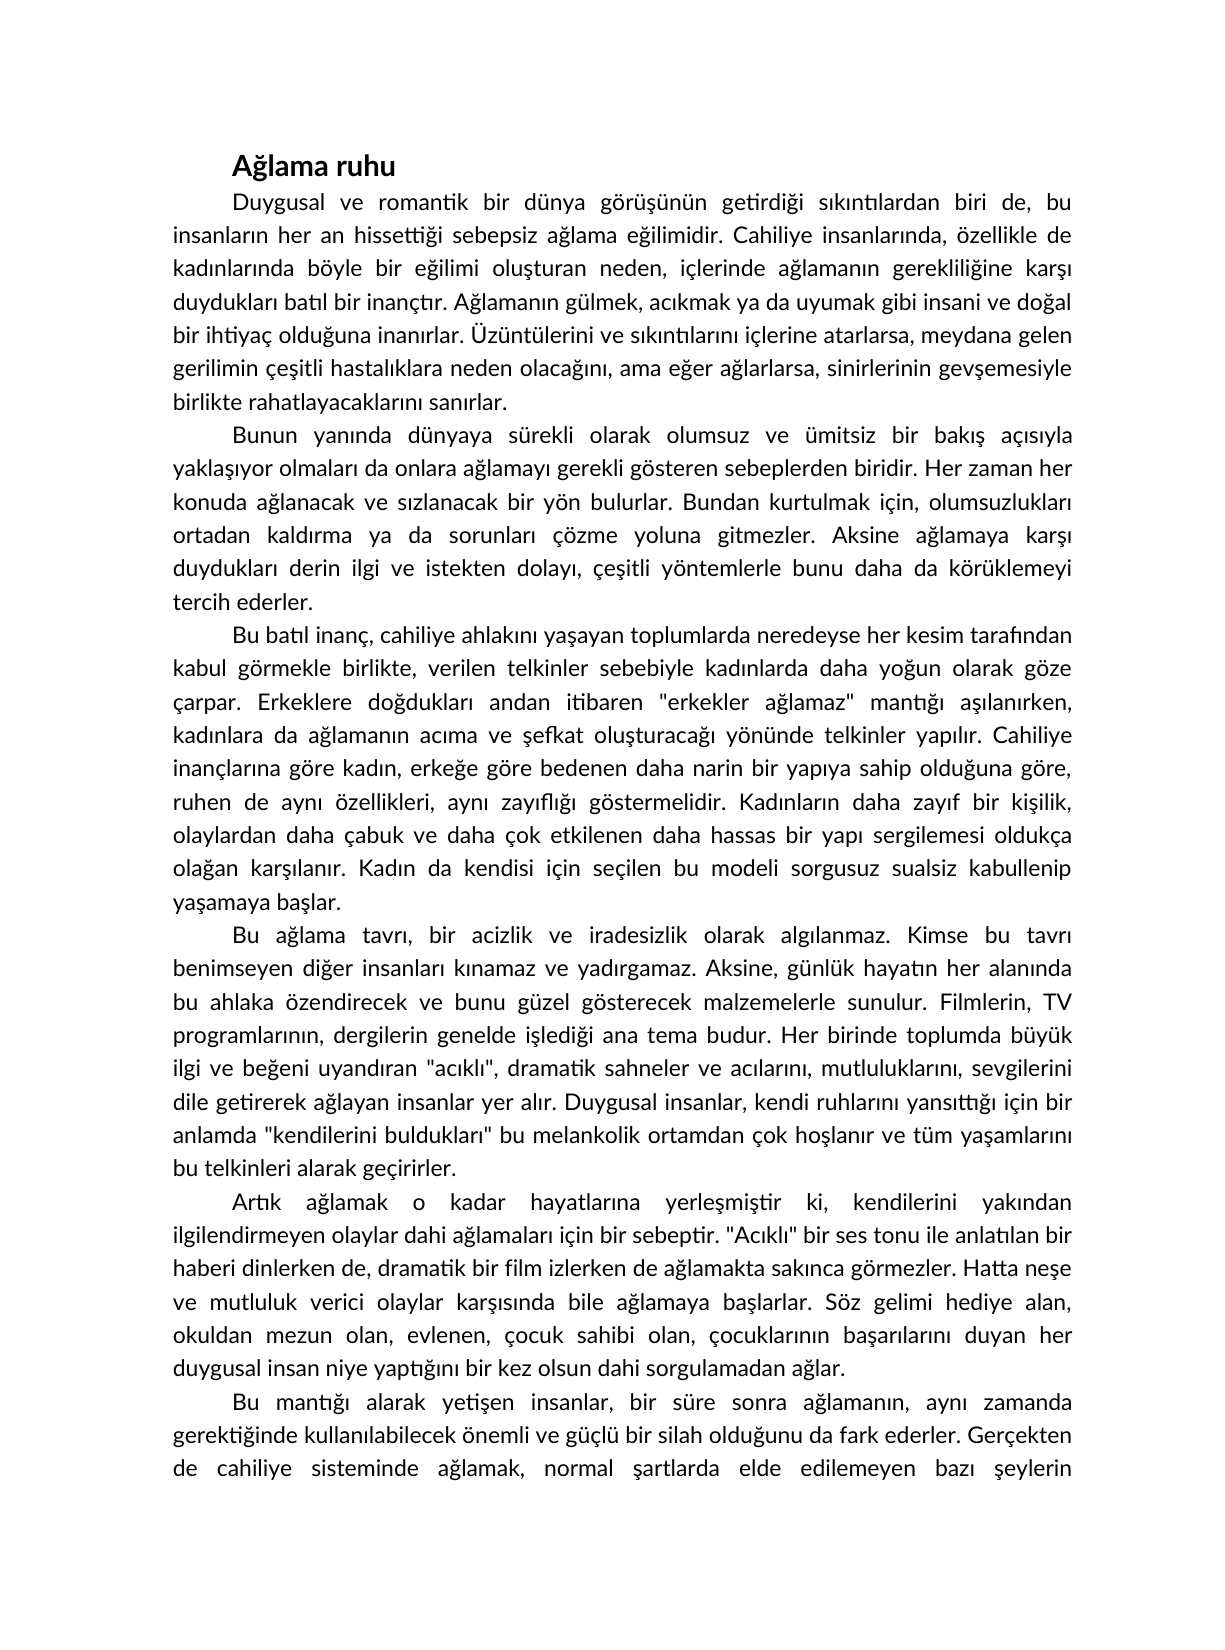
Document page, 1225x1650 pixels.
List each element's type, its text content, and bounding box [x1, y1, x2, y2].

text Bu mantığı alarak yetişen insanlar, bir süre sonra ağlamanın, aynı zamanda gerektiğinde kullanılabilecek önemli ve güçlü bir silah olduğunu da fark ederler. Gerçekten de cahiliye sisteminde ağlamak, normal şartlarda elde edilemeyen bazı şeylerin [173, 1383, 1073, 1483]
text Bu batıl inanç, cahiliye ahlakını yaşayan toplumlarda neredeyse her kesim tarafından kabul görmekle birlikte, verilen telkinler sebebiyle kadınlarda daha yoğun olarak göze çarpar. Erkeklere doğdukları andan itibaren "erkekler ağlamaz" mantığı aşılanırken, kadınlara da ağlamanın acıma ve şefkat oluşturacağı yönünde telkinler yapılır. Cahiliye inançlarına göre kadın, erkeğe göre bedenen daha narin bir yapıya sahip olduğuna göre, ruhen de aynı özellikleri, aynı zayıflığı göstermelidir. Kadınların daha zayıf bir kişilik, olaylardan daha çabuk ve daha çok etkilenen daha hassas bir yapı sergilemesi oldukça olağan karşılanır. Kadın da kendisi için seçilen bu modeli sorgusuz sualsiz kabullenip yaşamaya başlar. [173, 617, 1073, 917]
subtitle Ağlama ruhu [173, 150, 1073, 183]
text Artık ağlamak o kadar hayatlarına yerleşmiştir ki, kendilerini yakından ilgilendirmeyen olaylar dahi ağlamaları için bir sebeptir. "Acıklı" bir ses tonu ile anlatılan bir haberi dinlerken de, dramatik bir film izlerken de ağlamakta sakınca görmezler. Hatta neşe ve mutluluk verici olaylar karşısında bile ağlamaya başlarlar. Söz gelimi hediye alan, okuldan mezun olan, evlenen, çocuk sahibi olan, çocuklarının başarılarını duyan her duygusal insan niye yaptığını bir kez olsun dahi sorgulamadan ağlar. [173, 1183, 1073, 1383]
text Duygusal ve romantik bir dünya görüşünün getirdiği sıkıntılardan biri de, bu insanların her an hissettiği sebepsiz ağlama eğilimidir. Cahiliye insanlarında, özellikle de kadınlarında böyle bir eğilimi oluşturan neden, içlerinde ağlamanın gerekliliğine karşı duydukları batıl bir inançtır. Ağlamanın gülmek, acıkmak ya da uyumak gibi insani ve doğal bir ihtiyaç olduğuna inanırlar. Üzüntülerini ve sıkıntılarını içlerine atarlarsa, meydana gelen gerilimin çeşitli hastalıklara neden olacağını, ama eğer ağlarlarsa, sinirlerinin gevşemesiyle birlikte rahatlayacaklarını sanırlar. [173, 183, 1073, 417]
text Bunun yanında dünyaya sürekli olarak olumsuz ve ümitsiz bir bakış açısıyla yaklaşıyor olmaları da onlara ağlamayı gerekli gösteren sebeplerden biridir. Her zaman her konuda ağlanacak ve sızlanacak bir yön bulurlar. Bundan kurtulmak için, olumsuzlukları ortadan kaldırma ya da sorunları çözme yoluna gitmezler. Aksine ağlamaya karşı duydukları derin ilgi ve istekten dolayı, çeşitli yöntemlerle bunu daha da körüklemeyi tercih ederler. [173, 417, 1073, 617]
text Bu ağlama tavrı, bir acizlik ve iradesizlik olarak algılanmaz. Kimse bu tavrı benimseyen diğer insanları kınamaz ve yadırgamaz. Aksine, günlük hayatın her alanında bu ahlaka özendirecek ve bunu güzel gösterecek malzemelerle sunulur. Filmlerin, TV programlarının, dergilerin genelde işlediği ana tema budur. Her birinde toplumda büyük ilgi ve beğeni uyandıran "acıklı", dramatik sahneler ve acılarını, mutluluklarını, sevgilerini dile getirerek ağlayan insanlar yer alır. Duygusal insanlar, kendi ruhlarını yansıttığı için bir anlamda "kendilerini buldukları" bu melankolik ortamdan çok hoşlanır ve tüm yaşamlarını bu telkinleri alarak geçirirler. [173, 917, 1073, 1183]
